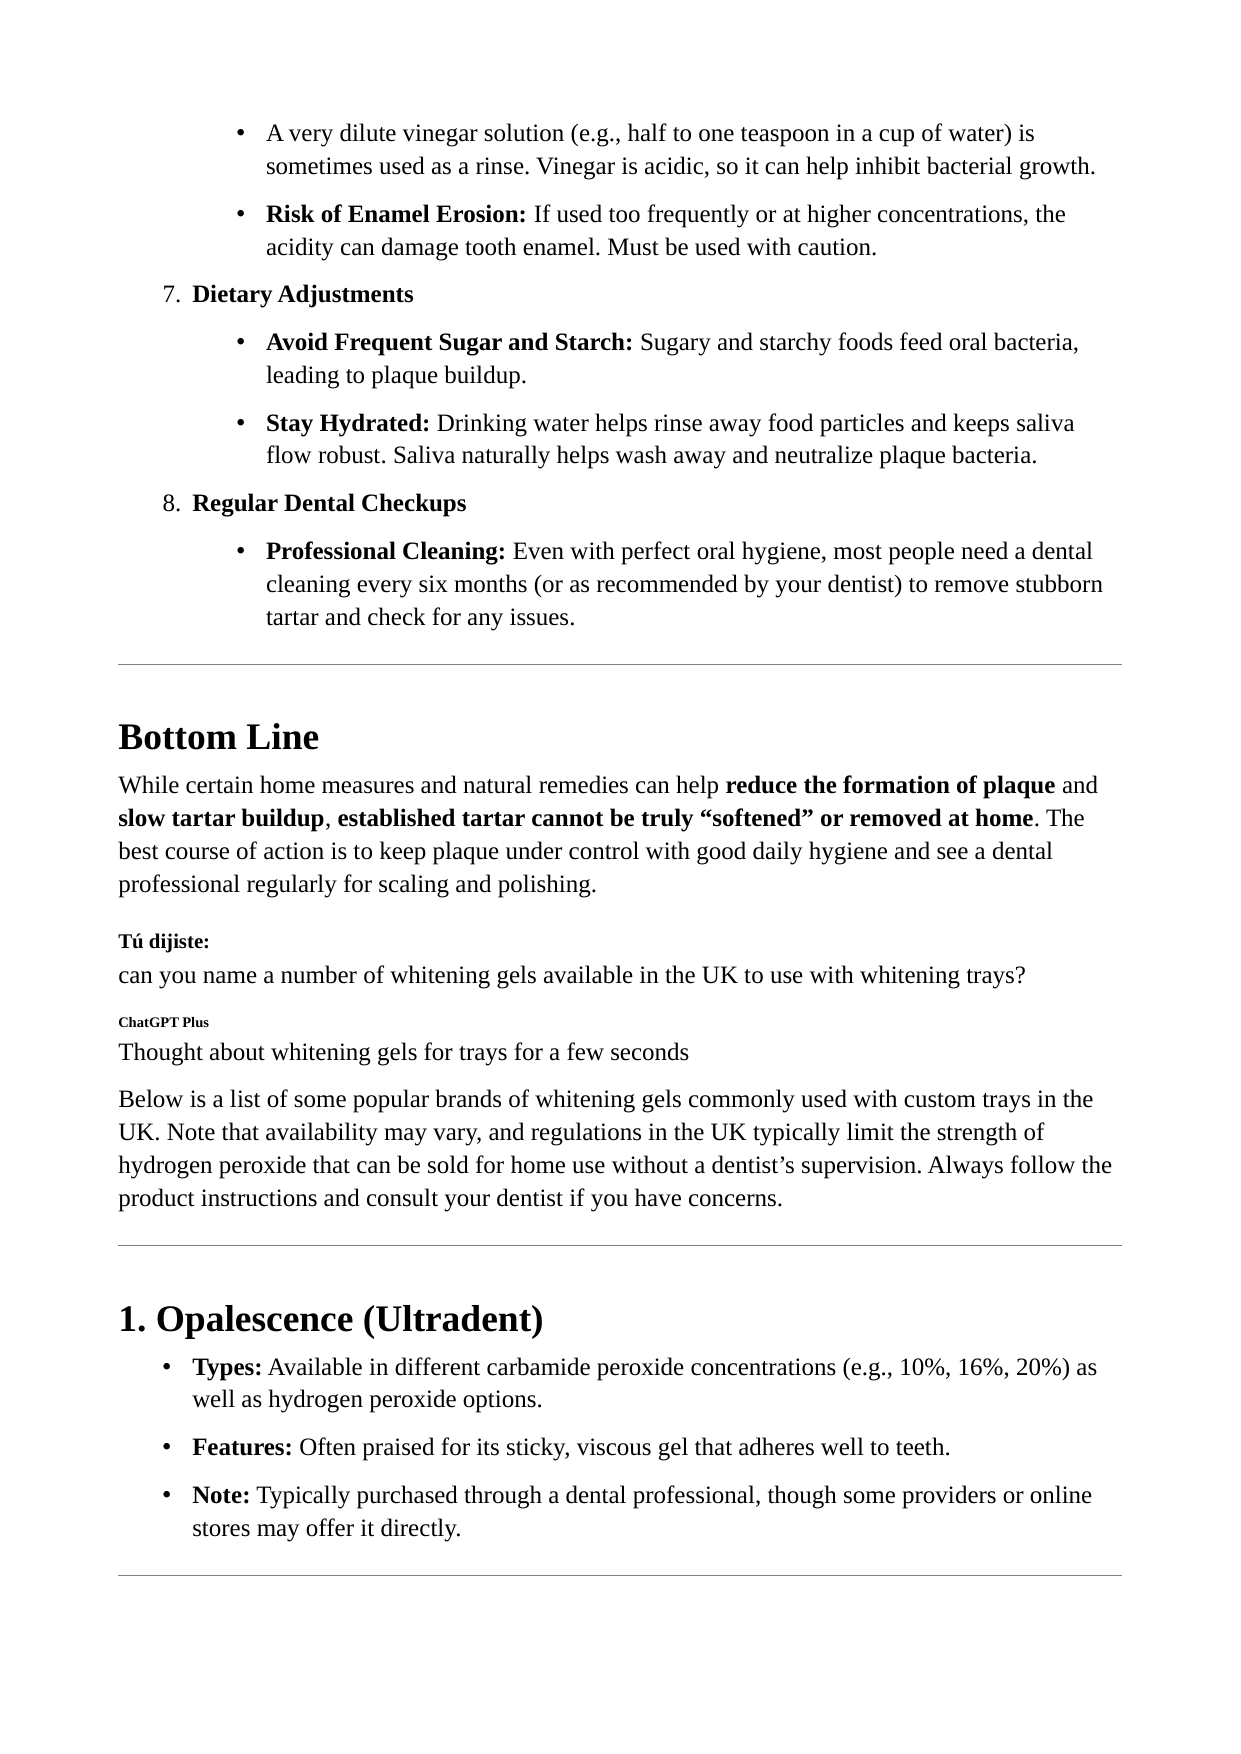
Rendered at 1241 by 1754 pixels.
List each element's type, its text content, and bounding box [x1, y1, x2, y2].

list Note: Typically purchased through a dental professional, though some providers or online stores may offer it directly. [162, 1480, 1122, 1542]
subtitle ChatGPT Plus [118, 1013, 1122, 1030]
text Thought about whitening gels for trays for a few seconds [118, 1037, 1122, 1065]
text Below is a list of some popular brands of whitening gels commonly used with custom trays in the UK. Note that availability may vary, and regulations in the UK typically limit the strength of hydrogen peroxide that can be sold for home use without a dentist’s supervision. Always follow the product instructions and consult your dentist if you have concerns. [118, 1084, 1122, 1212]
list Avoid Frequent Sugar and Starch: Sugary and starchy foods feed oral bacteria, leading to plaque buildup. [236, 327, 1122, 389]
list Types: Available in different carbamide peroxide concentrations (e.g., 10%, 16%, 20%) as well as hydrogen peroxide options. [162, 1352, 1122, 1413]
text can you name a number of whitening gels available in the UK to use with whitening trays? [118, 960, 1122, 988]
subtitle Bottom Line [118, 714, 1122, 758]
subtitle Tú dijiste: [118, 929, 1122, 953]
list Risk of Enamel Erosion: If used too frequently or at higher concentrations, the acidity can damage tooth enamel. Must be used with caution. [236, 199, 1122, 261]
list Features: Often praised for its sticky, viscous gel that adheres well to teeth. [162, 1432, 1122, 1461]
list Regular Dental Checkups [162, 488, 1122, 517]
list Professional Cleaning: Even with perfect oral hygiene, most people need a dental cleaning every six months (or as recommended by your dentist) to remove stubborn tartar and check for any issues. [236, 536, 1122, 631]
subtitle 1. Opalescence (Ultradent) [118, 1296, 1122, 1339]
list Stay Hydrated: Drinking water helps rinse away food particles and keeps saliva flow robust. Saliva naturally helps wash away and neutralize plaque bacteria. [236, 408, 1122, 469]
list Dietary Adjustments [162, 279, 1122, 308]
list A very dilute vinegar solution (e.g., half to one teaspoon in a cup of water) is sometimes used as a rinse. Vinegar is acidic, so it can help inhibit bacterial growth. [236, 118, 1122, 180]
text While certain home measures and natural remedies can help reduce the formation of plaque and slow tartar buildup, established tartar cannot be truly “softened” or removed at home. The best course of action is to keep plaque under control with good daily hygiene and see a dental professional regularly for scaling and polishing. [118, 770, 1122, 898]
